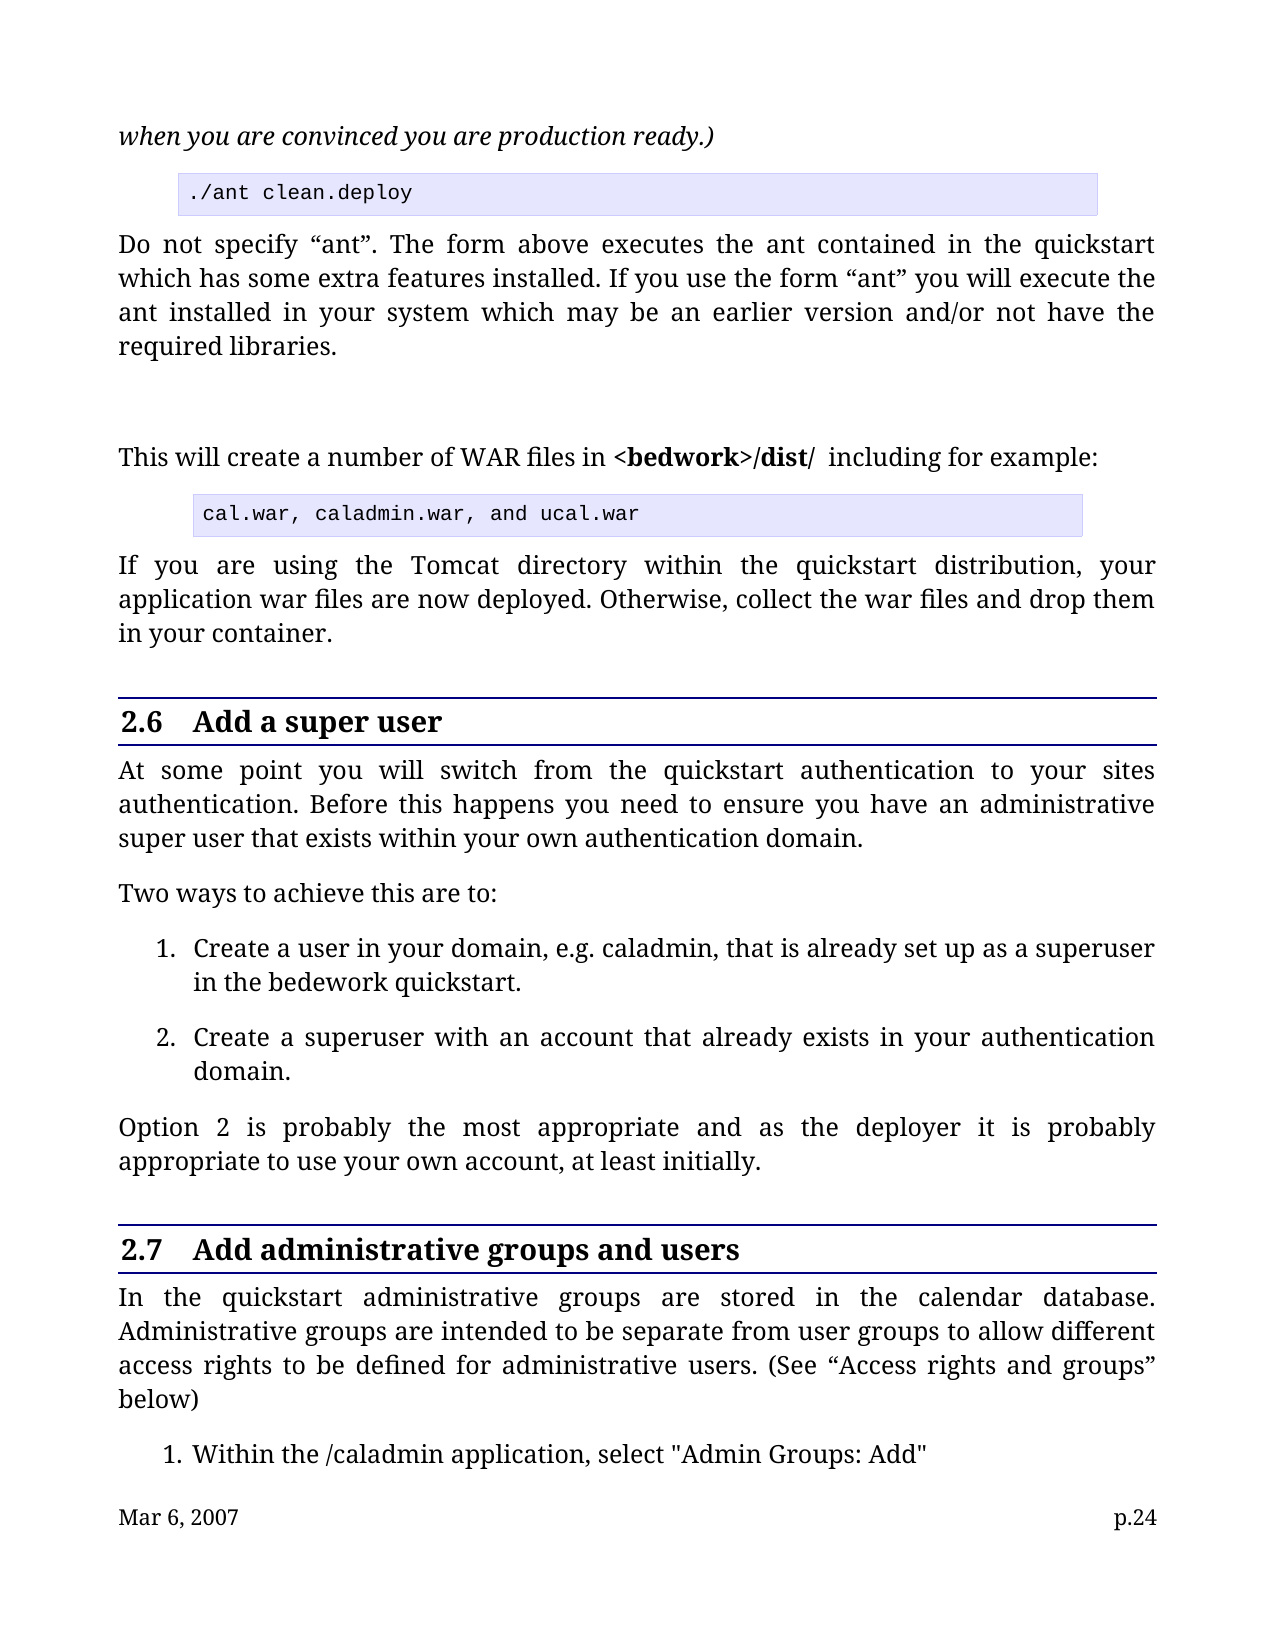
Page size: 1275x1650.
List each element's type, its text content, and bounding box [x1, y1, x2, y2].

subtitle Add a super user [118, 699, 1157, 744]
text ./ant clean.deploy [179, 174, 1097, 215]
subtitle Add administrative groups and users [118, 1226, 1157, 1272]
list Within the /caladmin application, select "Admin Groups: Add" [162, 1437, 1157, 1471]
text In the quickstart administrative groups are stored in the calendar database. Administrative groups are intended to be separate from user groups to allow different access rights to be defined for administrative users. (See “Access rights and groups” below) [118, 1280, 1157, 1416]
text Do not specify “ant”. The form above executes the ant contained in the quickstart which has some extra features installed. If you use the form “ant” you will execute the ant installed in your system which may be an earlier version and/or not have the required libraries. [118, 227, 1157, 363]
text when you are convinced you are production ready.) [118, 118, 1157, 152]
text cal.war, caladmin.war, and ucal.war [194, 495, 1082, 536]
list Create a superuser with an account that already exists in your authentication domain. [156, 1020, 1157, 1088]
text If you are using the Tomcat directory within the quickstart distribution, your application war files are now deployed. Otherwise, collect the war files and drop them in your container. [118, 548, 1157, 650]
text This will create a number of WAR files in <bedwork>/dist/ including for example: [118, 439, 1157, 473]
text Two ways to achieve this are to: [118, 876, 1157, 910]
text At some point you will switch from the quickstart authentication to your sites authentication. Before this happens you need to ensure you have an administrative super user that exists within your own authentication domain. [118, 752, 1157, 855]
list Create a user in your domain, e.g. caladmin, that is already set up as a superuser in the bedework quickstart. [156, 931, 1157, 999]
text Option 2 is probably the most appropriate and as the deployer it is probably appropriate to use your own account, at least initially. [118, 1109, 1157, 1177]
